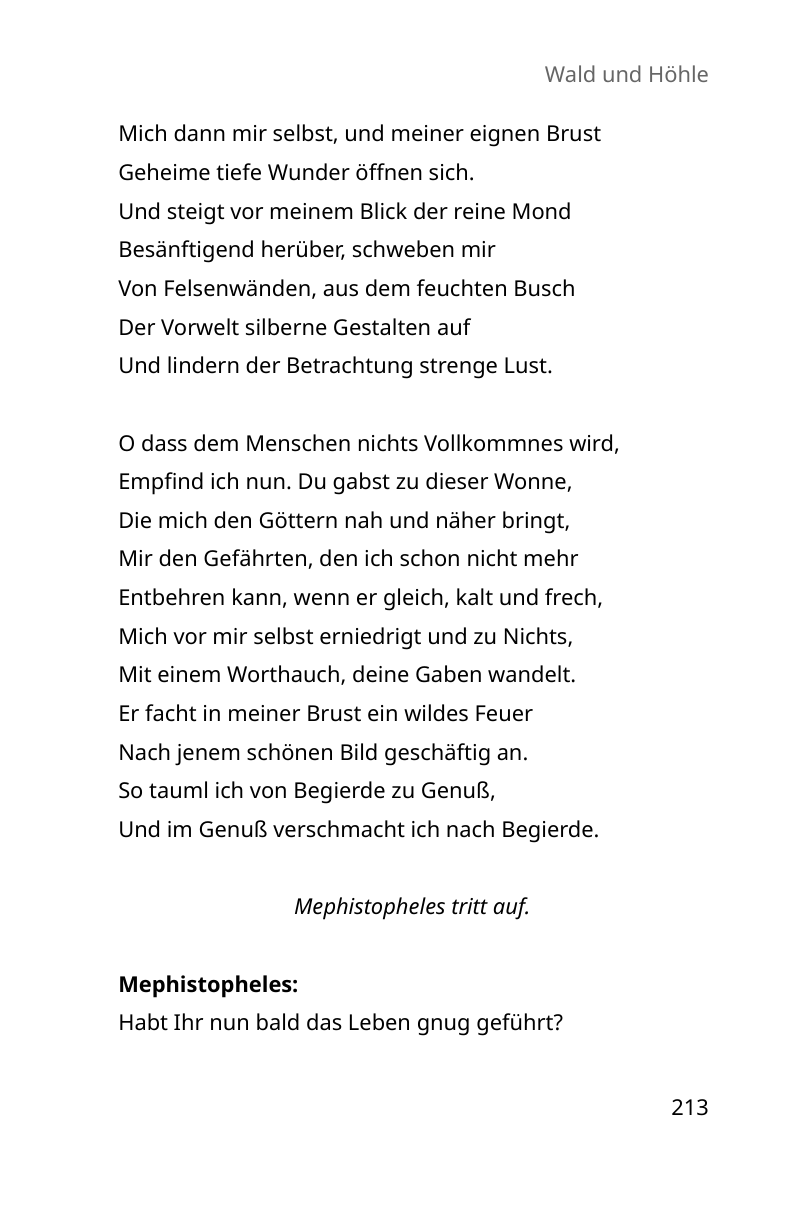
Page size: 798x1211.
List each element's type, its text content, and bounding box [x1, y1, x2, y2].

text Mephistopheles: Habt Ihr nun bald das Leben gnug geführt? [118, 942, 709, 1037]
text O dass dem Menschen nichts Vollkommnes wird, Empfind ich nun. Du gabst zu dieser Wonne, Die mich den Göttern nah und näher bringt, Mir den Gefährten, den ich schon nicht mehr Entbehren kann, wenn er gleich, kalt und frech, Mich vor mir selbst erniedrigt und zu Nichts, Mit einem Worthauch, deine Gaben wandelt. Er facht in meiner Brust ein wildes Feuer Nach jenem schönen Bild geschäftig an. So tauml ich von Begierde zu Genuß, Und im Genuß verschmacht ich nach Begierde. [118, 407, 709, 844]
text Mich dann mir selbst, und meiner eignen Brust Geheime tiefe Wunder öffnen sich. Und steigt vor meinem Blick der reine Mond Besänftigend herüber, schweben mir Von Felsenwänden, aus dem feuchten Busch Der Vorwelt silberne Gestalten auf Und lindern der Betrachtung strenge Lust. [118, 118, 709, 380]
text Mephistopheles tritt auf. [118, 870, 709, 921]
